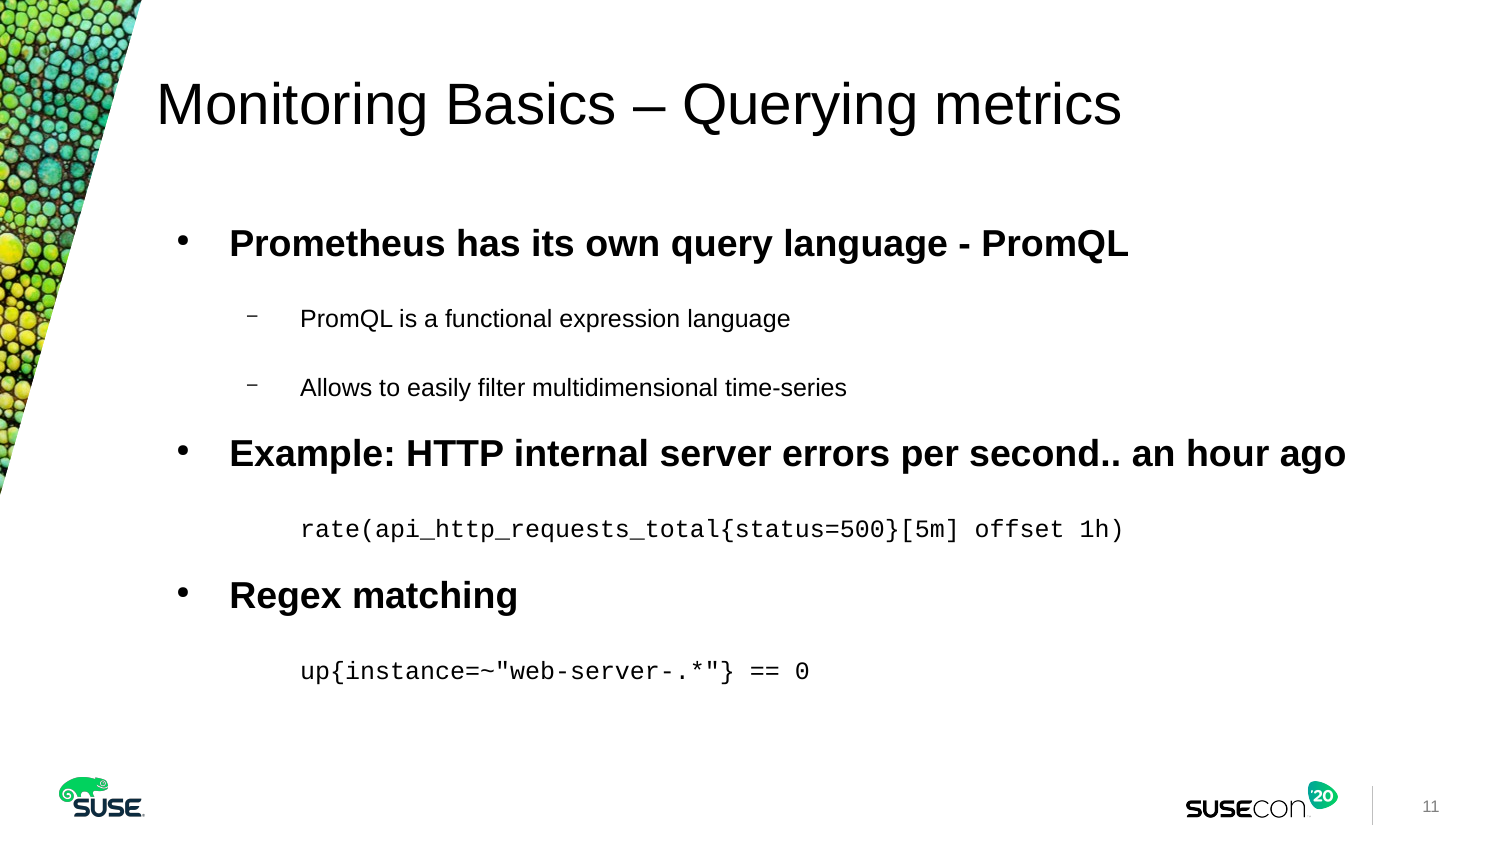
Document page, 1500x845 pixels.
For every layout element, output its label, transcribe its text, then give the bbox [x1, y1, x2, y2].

list Prometheus has its own query language - PromQL PromQL is a functional expression language Allows to easily filter multidimensional time-series Example: HTTP internal server errors per second.. an hour ago rate(api_http_requests_total{status=500}[5m] offset 1h) Regex matching up{instance=~"web-server-.*"} == 0 [143, 188, 1453, 756]
title Monitoring Basics – Querying metrics [141, 66, 1453, 151]
picture [1186, 781, 1338, 823]
picture [0, 0, 141, 492]
